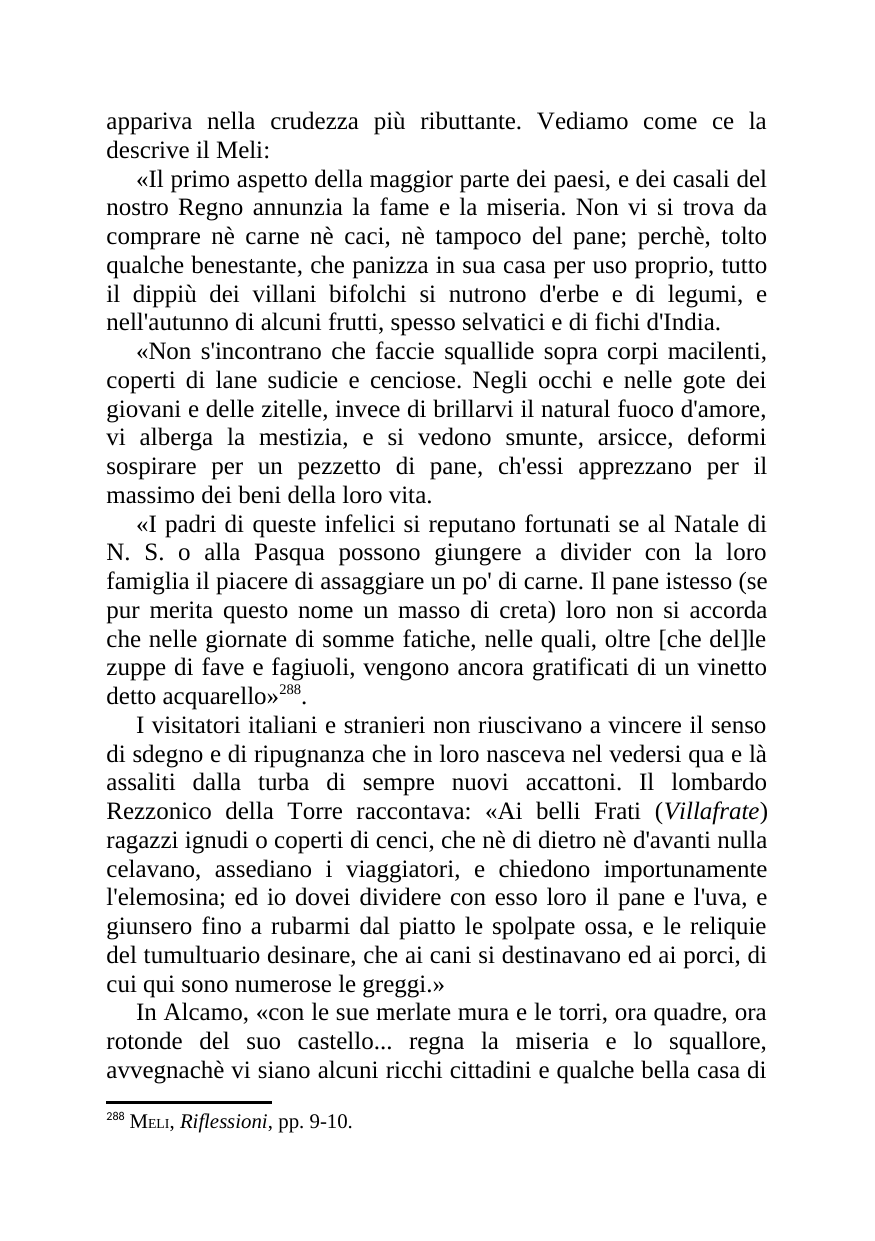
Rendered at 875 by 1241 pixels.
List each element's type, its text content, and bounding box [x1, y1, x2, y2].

text appariva nella crudezza più ributtante. Vediamo come ce la descrive il Meli: [106, 106, 768, 164]
text «I padri di queste infelici si reputano fortunati se al Natale di N. S. o alla Pasqua possono giungere a divider con la loro famiglia il piacere di assaggiare un po' di carne. Il pane istesso (se pur merita questo nome un masso di creta) loro non si accorda che nelle giornate di somme fatiche, nelle quali, oltre [che del]le zuppe di fave e fagiuoli, vengono ancora gratificati di un vinetto detto acquarello». [106, 509, 768, 710]
text «Il primo aspetto della maggior parte dei paesi, e dei casali del nostro Regno annunzia la fame e la miseria. Non vi si trova da comprare nè carne nè caci, nè tampoco del pane; perchè, tolto qualche benestante, che panizza in sua casa per uso proprio, tutto il dippiù dei villani bifolchi si nutrono d'erbe e di legumi, e nell'autunno di alcuni frutti, spesso selvatici e di fichi d'India. [106, 164, 768, 336]
text «Non s'incontrano che faccie squallide sopra corpi macilenti, coperti di lane sudicie e cenciose. Negli occhi e nelle gote dei giovani e delle zitelle, invece di brillarvi il natural fuoco d'amore, vi alberga la mestizia, e si vedono smunte, arsicce, deformi sospirare per un pezzetto di pane, ch'essi apprezzano per il massimo dei beni della loro vita. [106, 336, 768, 509]
text In Alcamo, «con le sue merlate mura e le torri, ora quadre, ora rotonde del suo castello... regna la miseria e lo squallore, avvegnachè vi siano alcuni ricchi cittadini e qualche bella casa di [106, 997, 768, 1084]
text Meli, Riflessioni, pp. 9-10. [106, 1108, 768, 1134]
text I visitatori italiani e stranieri non riuscivano a vincere il senso di sdegno e di ripugnanza che in loro nasceva nel vedersi qua e là assaliti dalla turba di sempre nuovi accattoni. Il lombardo Rezzonico della Torre raccontava: «Ai belli Frati (Villafrate) ragazzi ignudi o coperti di cenci, che nè di dietro nè d'avanti nulla celavano, assediano i viaggiatori, e chiedono importunamente l'elemosina; ed io dovei dividere con esso loro il pane e l'uva, e giunsero fino a rubarmi dal piatto le spolpate ossa, e le reliquie del tumultuario desinare, che ai cani si destinavano ed ai porci, di cui qui sono numerose le greggi.» [106, 710, 768, 997]
